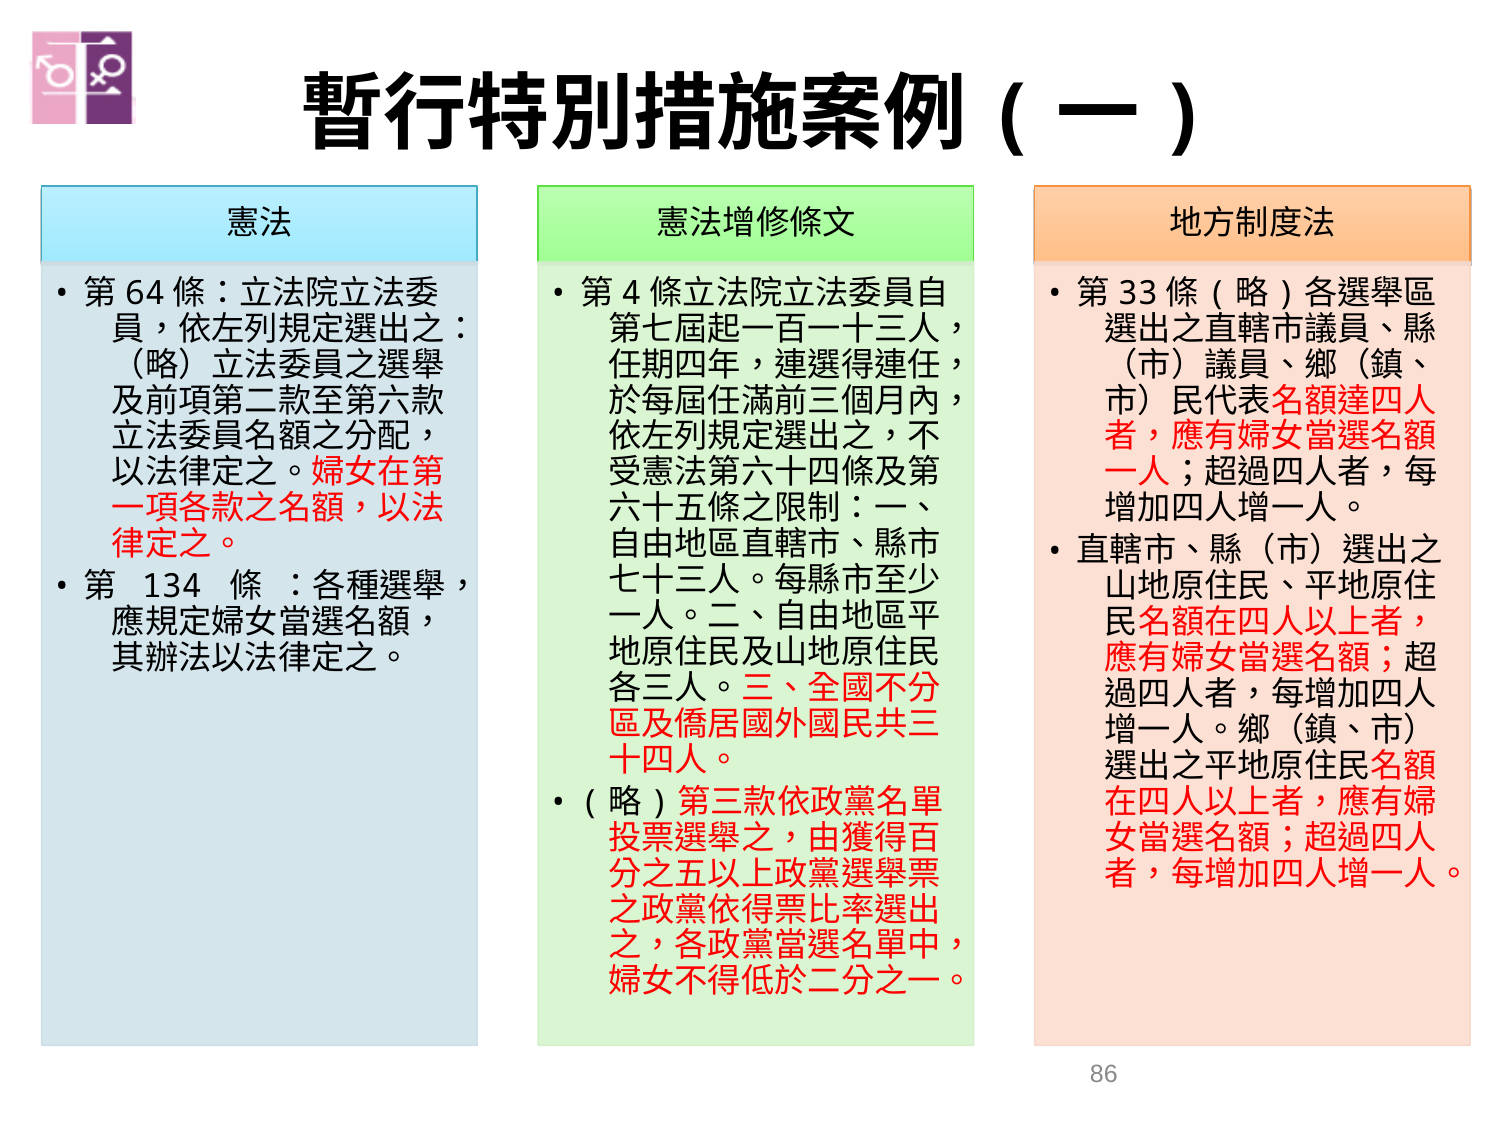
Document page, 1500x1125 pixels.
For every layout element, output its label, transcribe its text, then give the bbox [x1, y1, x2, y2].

title 暫行特別措施案例(一) [75, 45, 1436, 173]
text_box 第33條(略)各選舉區選出之直轄市議員、縣（市）議員、鄉（鎮、市）民代表名額達四人者，應有婦女當選名額一人；超過四人者，每增加四人增一人。 直轄市、縣（市）選出之山地原住民、平地原住民名額在四人以上者，應有婦女當選名額；超過四人者，每增加四人增一人。鄉（鎮、市）選出之平地原住民名額在四人以上者，應有婦女當選名額；超過四人者，每增加四人增一人。 [1034, 261, 1471, 1046]
text_box 86 [1074, 1042, 1426, 1103]
text_box 憲法 [41, 186, 478, 261]
text_box 地方制度法 [1034, 186, 1471, 261]
text_box 憲法增修條文 [538, 186, 974, 261]
text_box 第64條：立法院立法委員，依左列規定選出之：（略）立法委員之選舉及前項第二款至第六款立法委員名額之分配，以法律定之。婦女在第一項各款之名額，以法律定之。 第 134 條 ：各種選舉，應規定婦女當選名額，其辦法以法律定之。 [41, 261, 478, 1046]
text_box 第4條立法院立法委員自第七屆起一百一十三人，任期四年，連選得連任，於每屆任滿前三個月內，依左列規定選出之，不受憲法第六十四條及第六十五條之限制：一、自由地區直轄市、縣市七十三人。每縣市至少一人。二、自由地區平地原住民及山地原住民各三人。三、全國不分區及僑居國外國民共三十四人。 (略)第三款依政黨名單投票選舉之，由獲得百分之五以上政黨選舉票之政黨依得票比率選出之，各政黨當選名單中，婦女不得低於二分之一。 [538, 261, 974, 1046]
